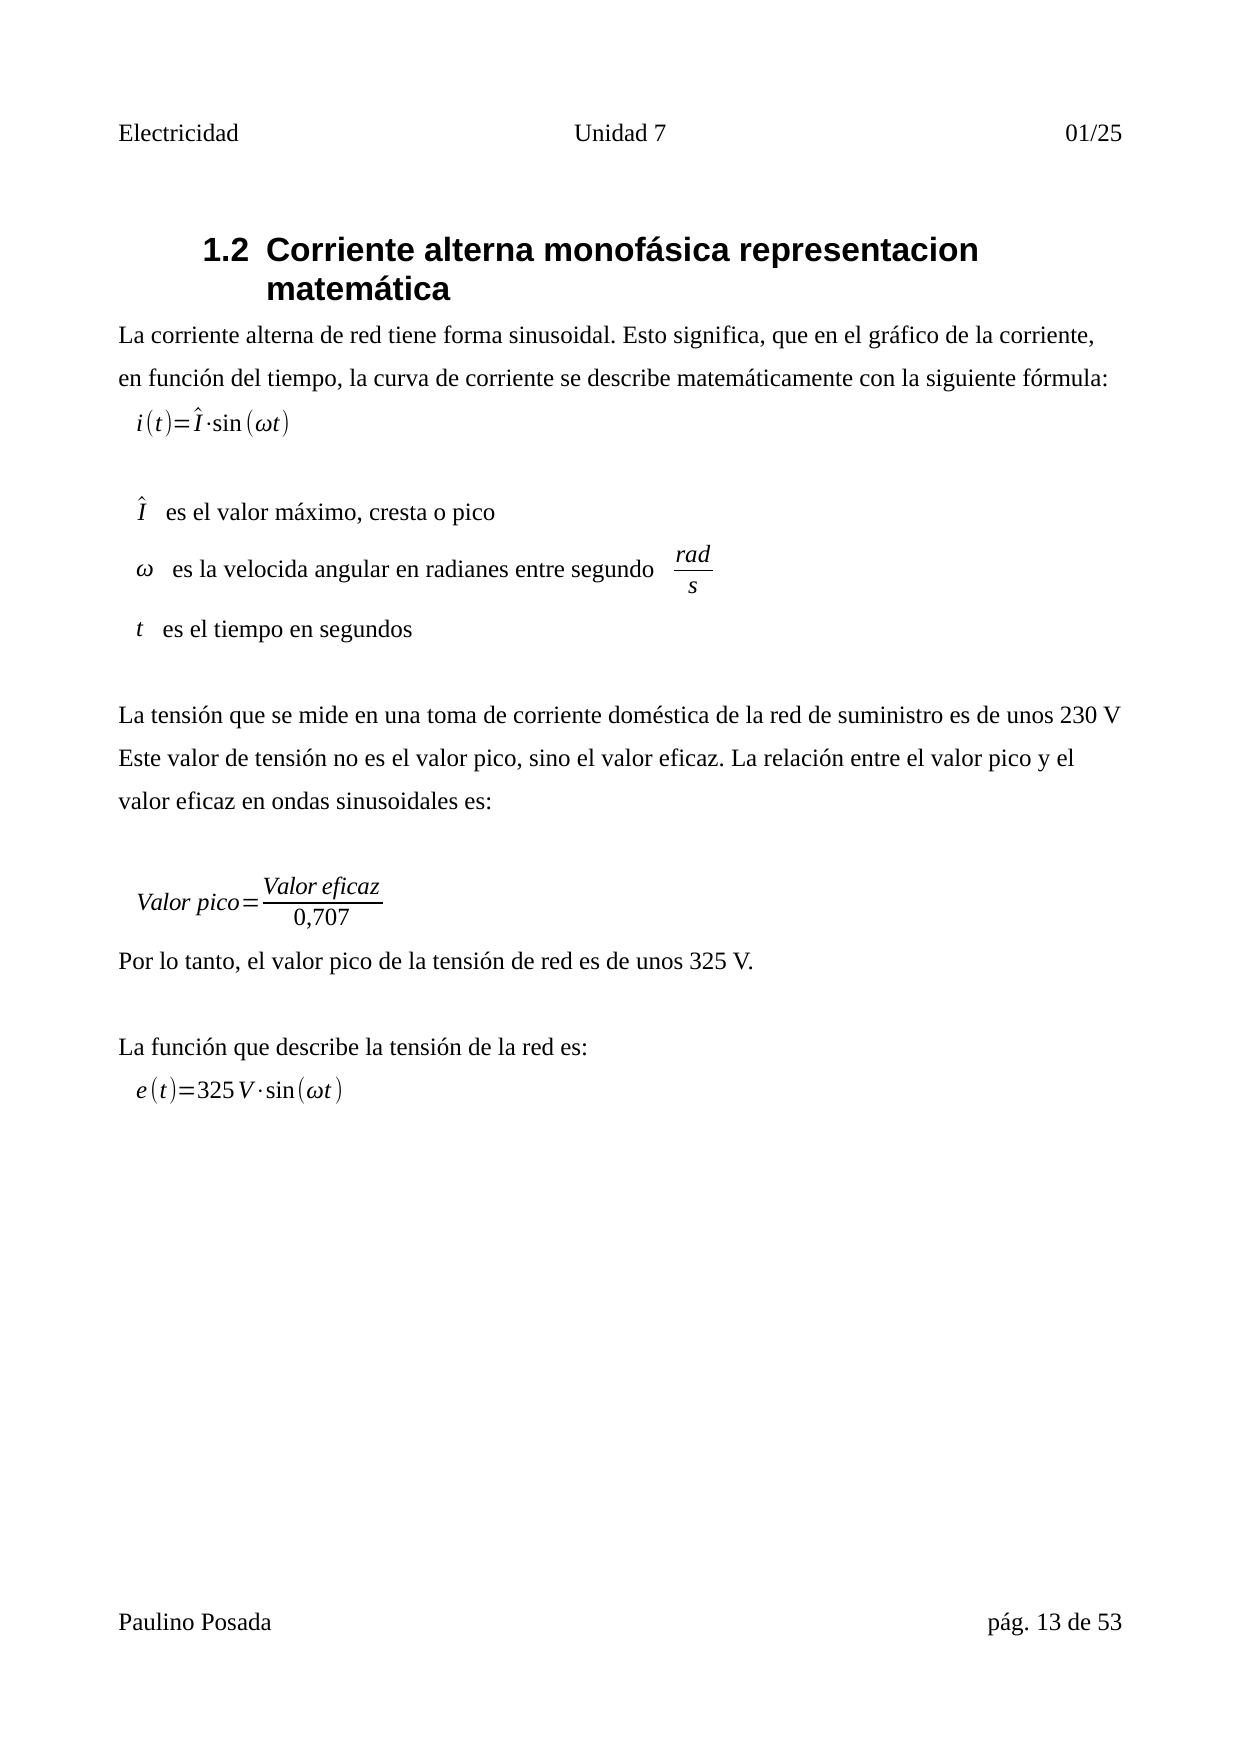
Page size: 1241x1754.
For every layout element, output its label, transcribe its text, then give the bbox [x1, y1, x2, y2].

subtitle Corriente alterna monofásica representacion matemática [193, 230, 1122, 307]
text es el valor máximo, cresta o pico [118, 496, 1122, 526]
text es el tiempo en segundos [118, 614, 1122, 643]
text La función que describe la tensión de la red es: [118, 1032, 1122, 1061]
text La tensión que se mide en una toma de corriente doméstica de la red de suministro es de unos 230 V Este valor de tensión no es el valor pico, sino el valor eficaz. La relación entre el valor pico y el valor eficaz en ondas sinusoidales es: [118, 700, 1122, 815]
text es la velocida angular en radianes entre segundo [118, 541, 1122, 599]
text La corriente alterna de red tiene forma sinusoidal. Esto significa, que en el gráfico de la corriente, en función del tiempo, la curva de corriente se describe matemáticamente con la siguiente fórmula: [118, 320, 1122, 392]
text Por lo tanto, el valor pico de la tensión de red es de unos 325 V. [118, 946, 1122, 975]
